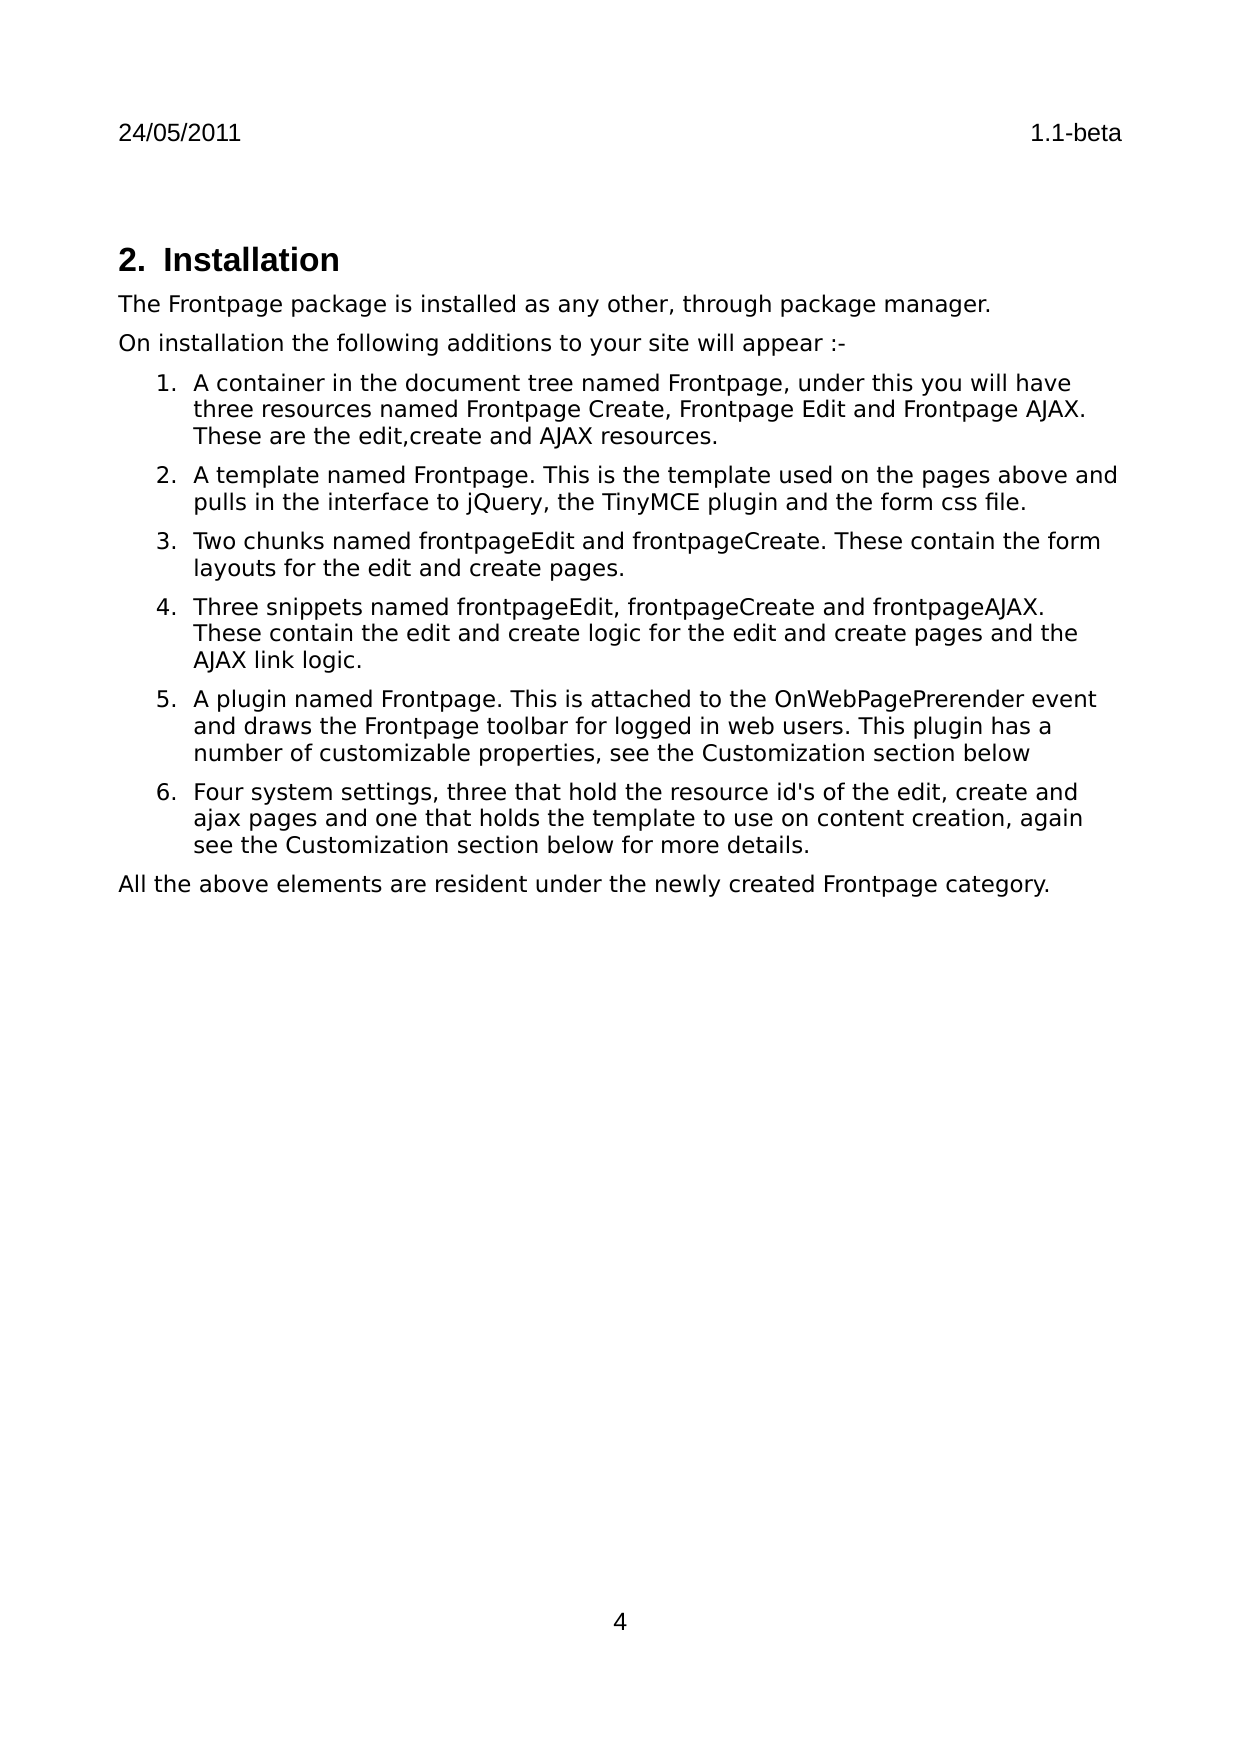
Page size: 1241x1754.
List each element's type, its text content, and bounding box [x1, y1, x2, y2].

subtitle Installation [118, 240, 1122, 279]
list A template named Frontpage. This is the template used on the pages above and pulls in the interface to jQuery, the TinyMCE plugin and the form css file. [156, 462, 1122, 516]
text The Frontpage package is installed as any other, through package manager. [118, 291, 1122, 318]
list A container in the document tree named Frontpage, under this you will have three resources named Frontpage Create, Frontpage Edit and Frontpage AJAX. These are the edit,create and AJAX resources. [156, 370, 1122, 450]
list Four system settings, three that hold the resource id's of the edit, create and ajax pages and one that holds the template to use on content creation, again see the Customization section below for more details. [156, 779, 1122, 859]
list Three snippets named frontpageEdit, frontpageCreate and frontpageAJAX. These contain the edit and create logic for the edit and create pages and the AJAX link logic. [156, 594, 1122, 674]
text On installation the following additions to your site will appear :- [118, 331, 1122, 357]
text All the above elements are resident under the newly created Frontpage category. [118, 871, 1122, 898]
list A plugin named Frontpage. This is attached to the OnWebPagePrerender event and draws the Frontpage toolbar for logged in web users. This plugin has a number of customizable properties, see the Customization section below [156, 686, 1122, 766]
list Two chunks named frontpageEdit and frontpageCreate. These contain the form layouts for the edit and create pages. [156, 528, 1122, 581]
